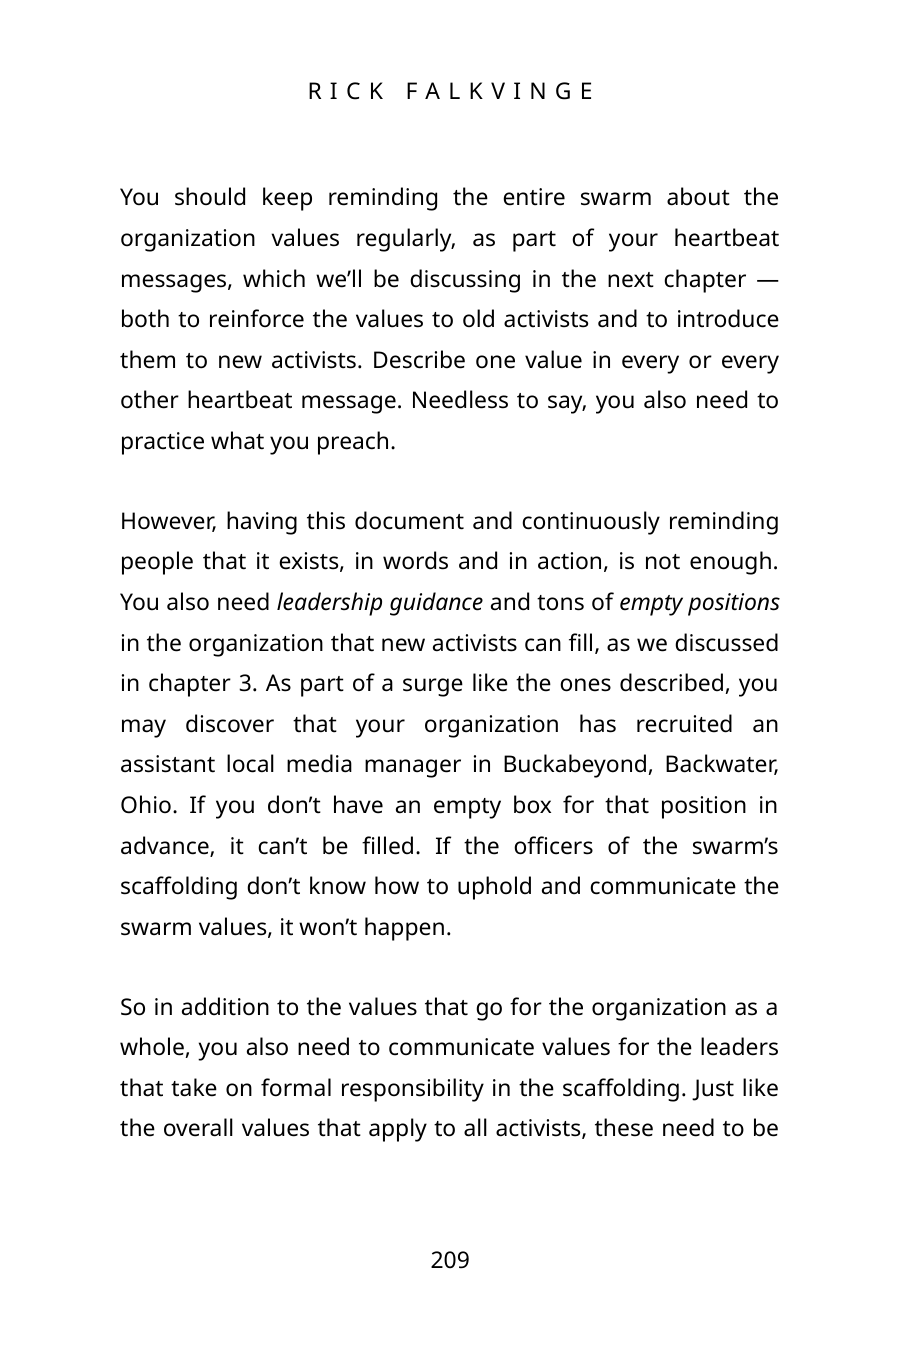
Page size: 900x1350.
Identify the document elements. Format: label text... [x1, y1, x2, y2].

text You should keep reminding the entire swarm about the organization values regularly, as part of your heartbeat messages, which we’ll be discussing in the next chapter — both to reinforce the values to old activists and to introduce them to new activists. Describe one value in every or every other heartbeat message. Needless to say, you also need to practice what you preach. [120, 181, 780, 456]
text However, having this document and continuously reminding people that it exists, in words and in action, is not enough. You also need leadership guidance and tons of empty positions in the organization that new activists can fill, as we discussed in chapter 3. As part of a surge like the ones described, you may discover that your organization has recruited an assistant local media manager in Buckabeyond, Backwater, Ohio. If you don’t have an empty box for that position in advance, it can’t be filled. If the officers of the swarm’s scaffolding don’t know how to uphold and communicate the swarm values, it won’t happen. [120, 504, 780, 942]
text So in addition to the values that go for the organization as a whole, you also need to communicate values for the leaders that take on formal responsibility in the scaffolding. Just like the overall values that apply to all activists, these need to be [120, 990, 780, 1143]
